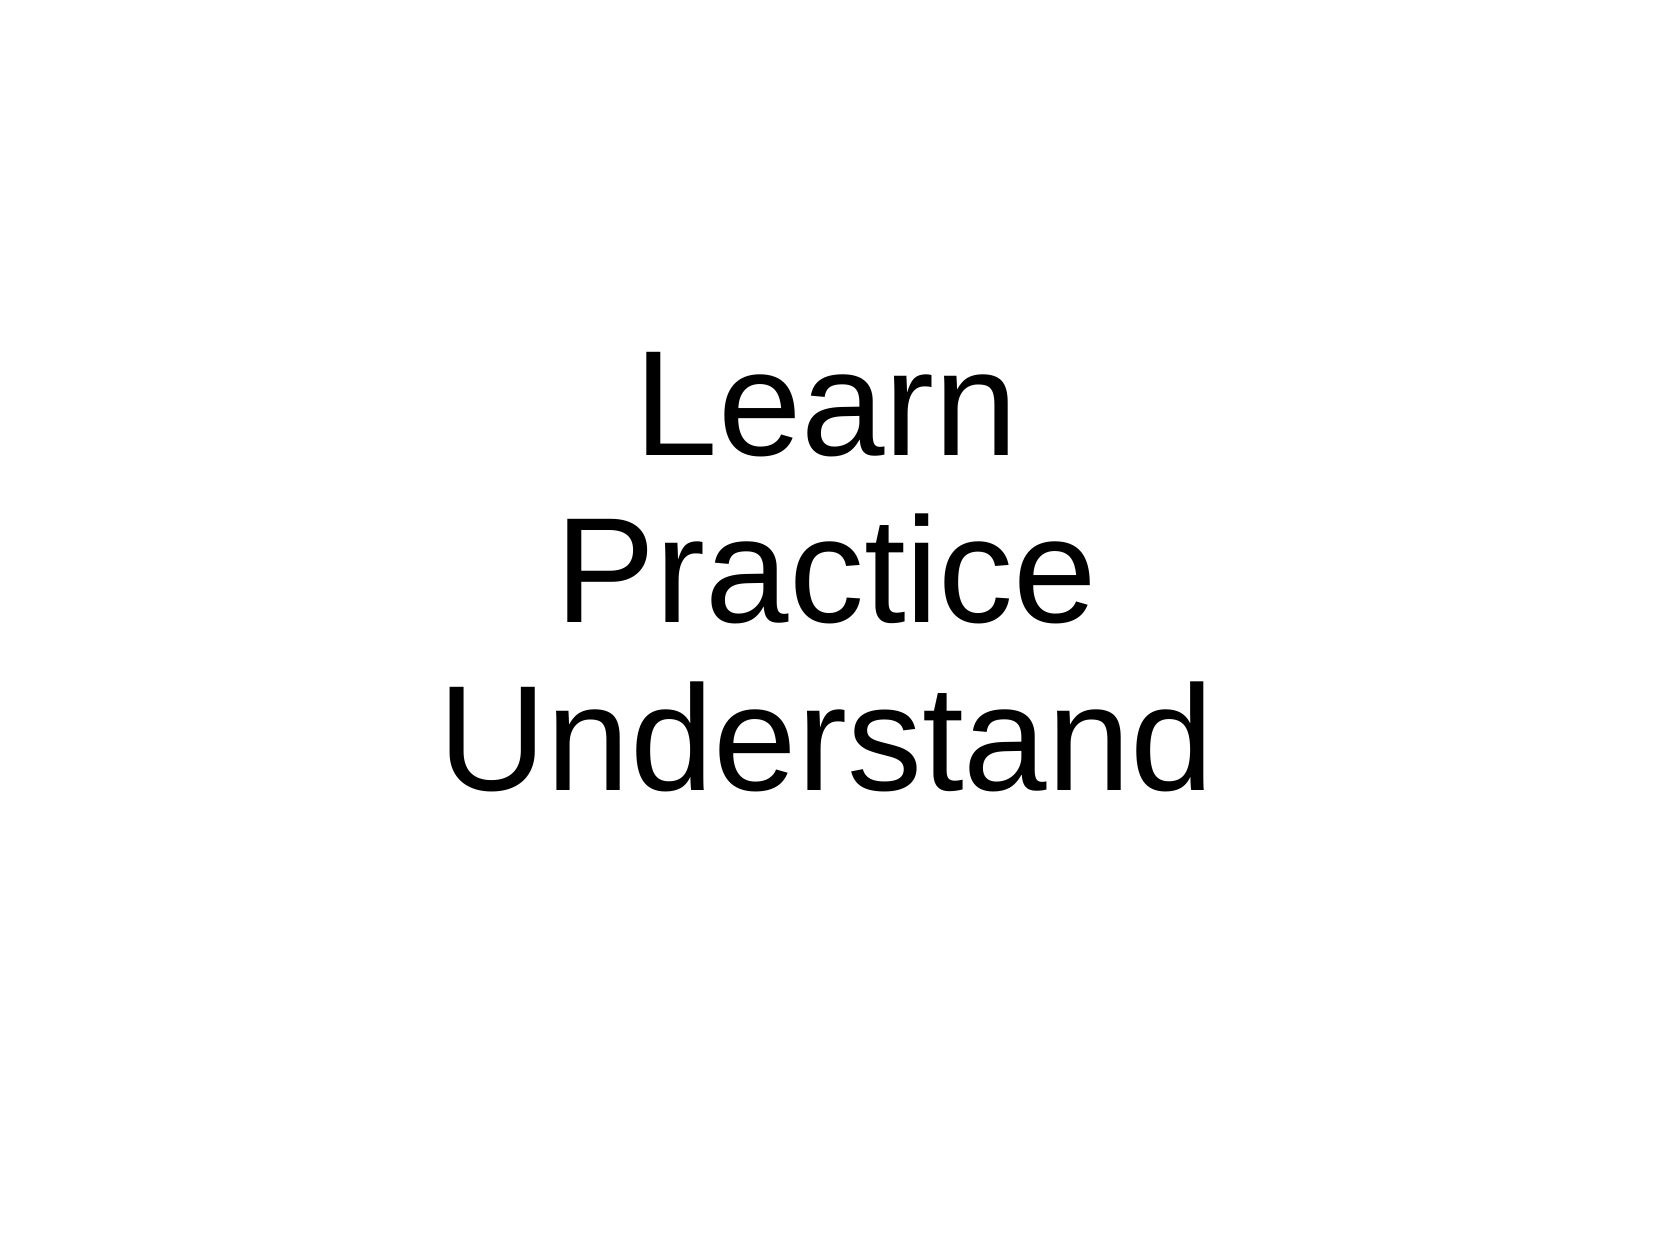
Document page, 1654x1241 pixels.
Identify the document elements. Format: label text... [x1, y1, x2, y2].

title Learn Practice Understand [82, 49, 1571, 1093]
